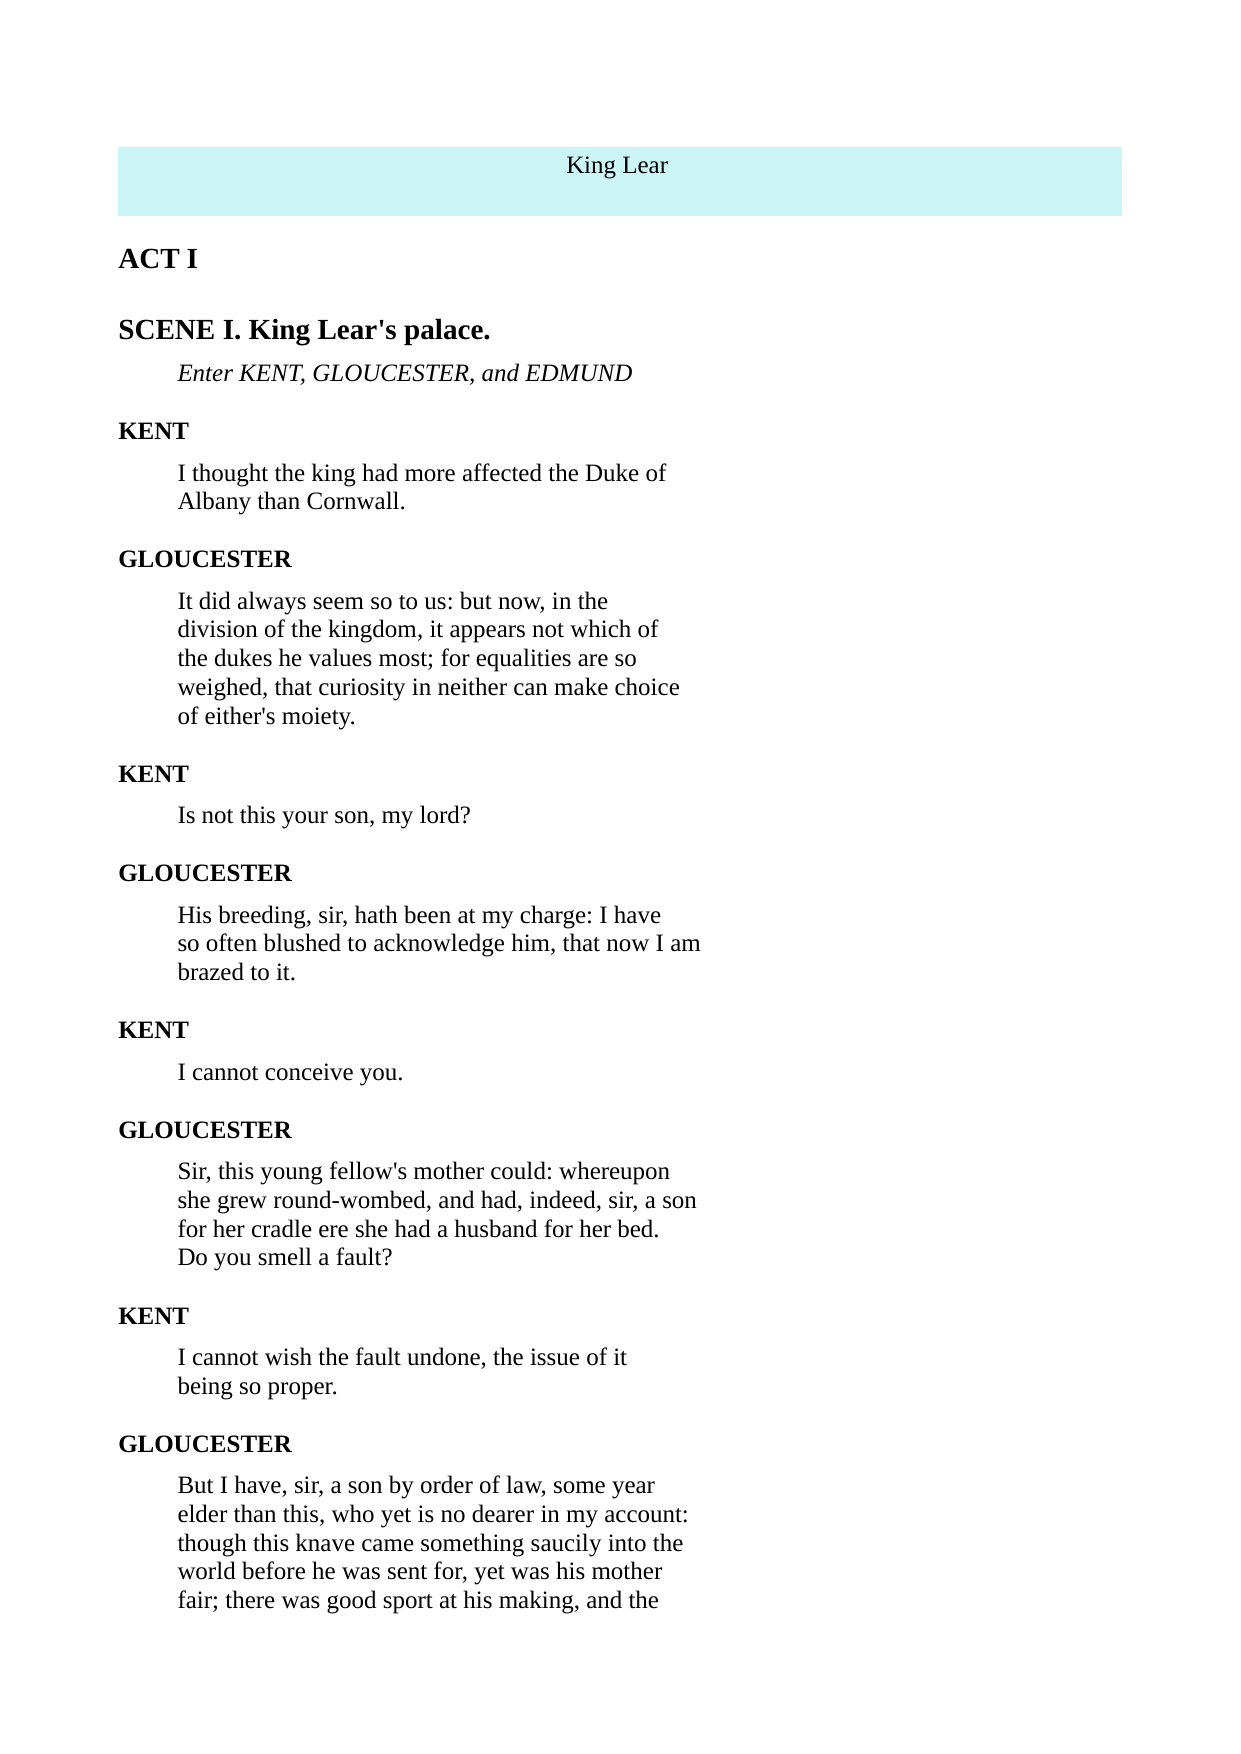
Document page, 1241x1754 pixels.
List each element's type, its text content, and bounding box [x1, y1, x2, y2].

table_cell [118, 181, 1122, 216]
subtitle SCENE I. King Lear's palace. [118, 312, 1122, 346]
text KENT [118, 1016, 1122, 1044]
text I cannot wish the fault undone, the issue of it being so proper. [177, 1342, 1063, 1399]
text KENT [118, 1301, 1122, 1329]
text GLOUCESTER [118, 1429, 1122, 1458]
text But I have, sir, a son by order of law, some year elder than this, who yet is no dearer in my account: though this knave came something saucily into the world before he was sent for, yet was his mother fair; there was good sport at his making, and the [177, 1470, 1063, 1614]
text His breeding, sir, hath been at my charge: I have so often blushed to acknowledge him, that now I am brazed to it. [177, 900, 1063, 986]
text I thought the king had more affected the Duke of Albany than Cornwall. [177, 458, 1063, 515]
text I cannot conceive you. [177, 1057, 1063, 1086]
text GLOUCESTER [118, 544, 1122, 573]
text Enter KENT, GLOUCESTER, and EDMUND [177, 358, 1063, 387]
text It did always seem so to us: but now, in the division of the kingdom, it appears not which of the dukes he values most; for equalities are so weighed, that curiosity in neither can make choice of either's moiety. [177, 586, 1063, 729]
text Is not this your son, my lord? [177, 800, 1063, 829]
text Sir, this young fellow's mother could: whereupon she grew round-wombed, and had, indeed, sir, a son for her cradle ere she had a husband for her bed. Do you smell a fault? [177, 1156, 1063, 1271]
subtitle ACT I [118, 241, 1122, 274]
text KENT [118, 416, 1122, 445]
table_header King Lear [118, 147, 1122, 181]
text GLOUCESTER [118, 858, 1122, 887]
text GLOUCESTER [118, 1115, 1122, 1144]
text KENT [118, 759, 1122, 788]
